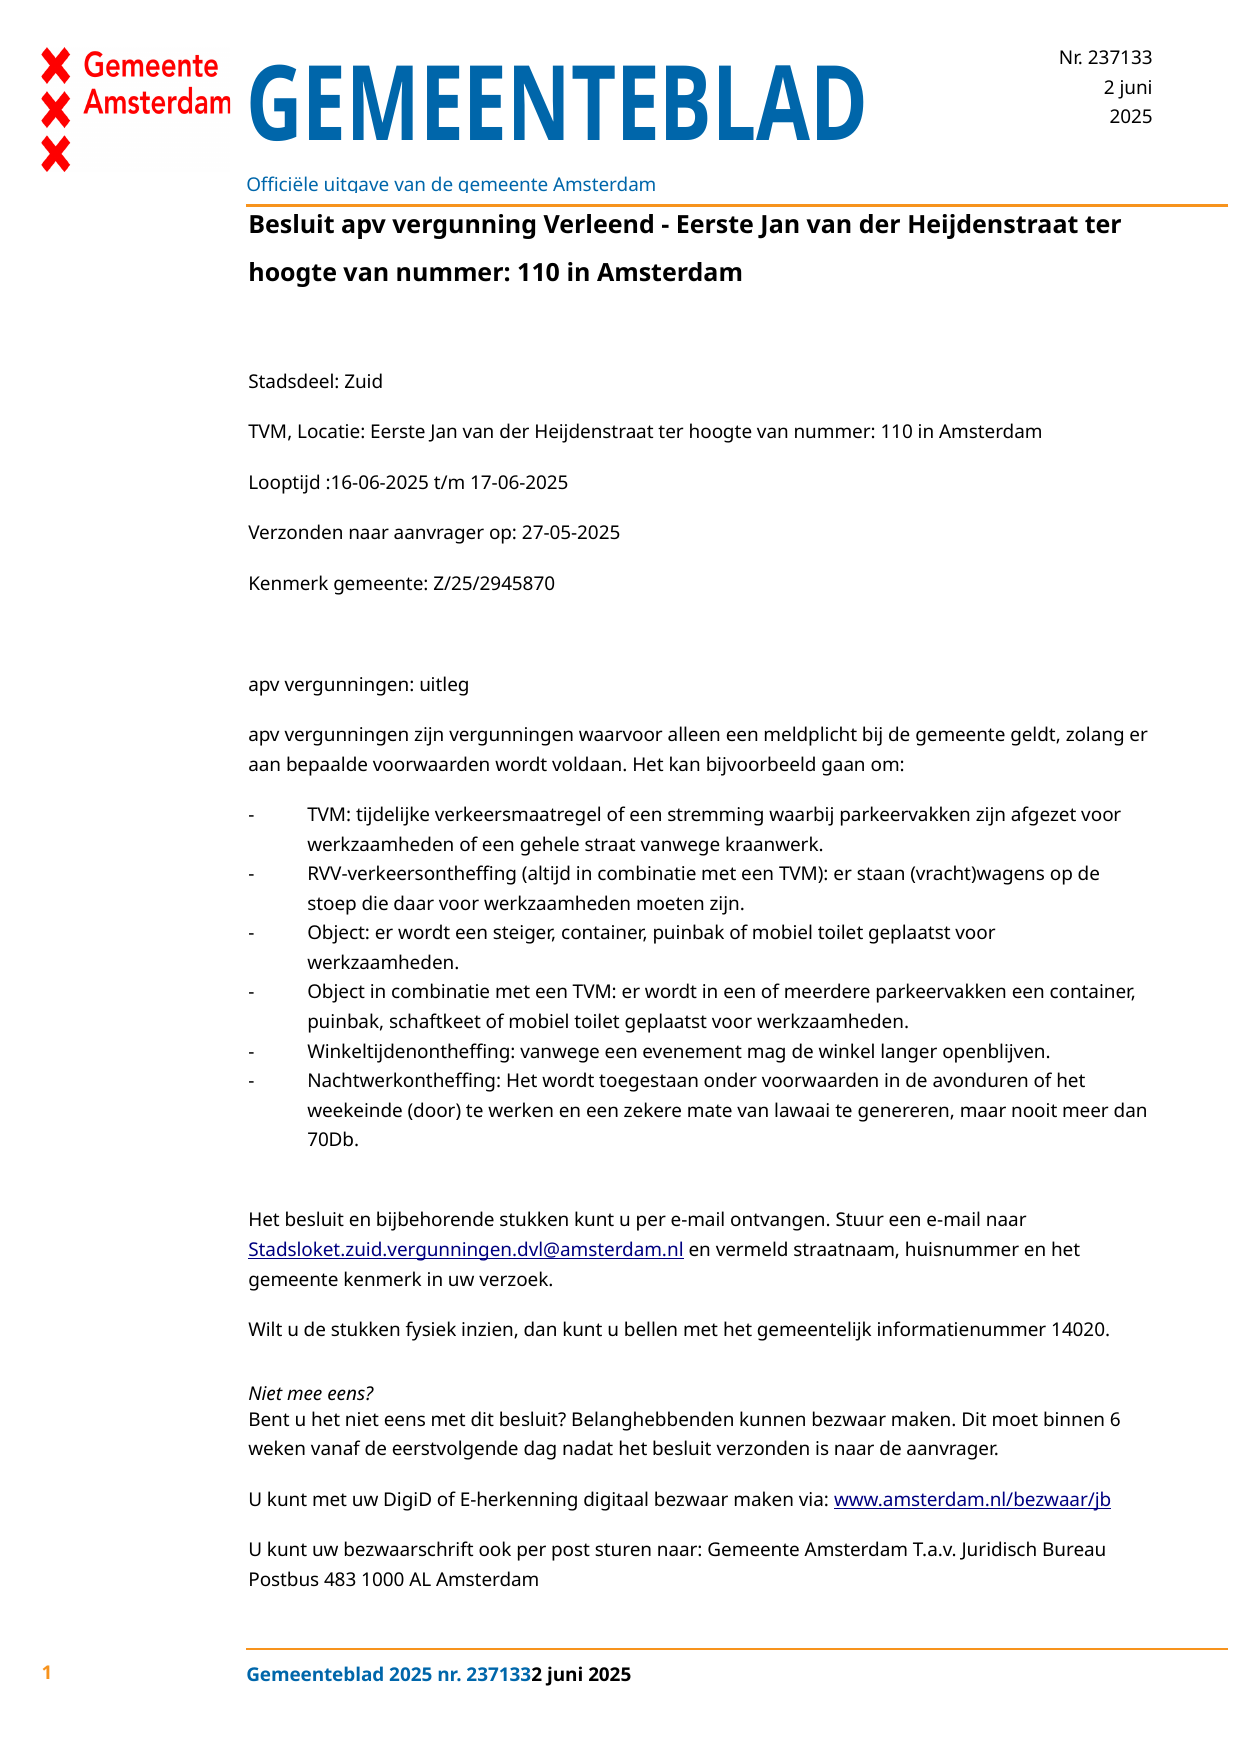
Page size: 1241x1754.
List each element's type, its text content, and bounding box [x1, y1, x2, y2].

text U kunt met uw DigiD of E-herkenning digitaal bezwaar maken via: www.amsterdam.nl/bezwaar/jb [248, 1486, 1152, 1512]
text Bent u het niet eens met dit besluit? Belanghebbenden kunnen bezwaar maken. Dit moet binnen 6 weken vanaf de eerstvolgende dag nadat het besluit verzonden is naar de aanvrager. [248, 1406, 1152, 1461]
list Winkeltijdenontheffing: vanwege een evenement mag de winkel langer openblijven. [248, 1038, 1152, 1064]
list Object: er wordt een steiger, container, puinbak of mobiel toilet geplaatst voor werkzaamheden. [248, 919, 1152, 975]
text apv vergunningen: uitleg [248, 671, 1152, 697]
text Kenmerk gemeente: Z/25/2945870 [248, 570, 1152, 596]
list Nachtwerkontheffing: Het wordt toegestaan onder voorwaarden in de avonduren of het weekeinde (door) te werken en een zekere mate van lawaai te genereren, maar nooit meer dan 70Db. [248, 1067, 1152, 1152]
list Object in combinatie met een TVM: er wordt in een of meerdere parkeervakken een container, puinbak, schaftkeet of mobiel toilet geplaatst voor werkzaamheden. [248, 979, 1152, 1034]
text U kunt uw bezwaarschrift ook per post sturen naar: Gemeente Amsterdam T.a.v. Juridisch Bureau Postbus 483 1000 AL Amsterdam [248, 1536, 1152, 1592]
list TVM: tijdelijke verkeersmaatregel of een stremming waarbij parkeervakken zijn afgezet voor werkzaamheden of een gehele straat vanwege kraanwerk. [248, 801, 1152, 857]
text Niet mee eens? [248, 1380, 1152, 1406]
text Het besluit en bijbehorende stukken kunt u per e-mail ontvangen. Stuur een e-mail naar Stadsloket.zuid.vergunningen.dvl@amsterdam.nl en vermeld straatnaam, huisnummer en het gemeente kenmerk in uw verzoek. [248, 1207, 1152, 1292]
text Besluit apv vergunning Verleend - Eerste Jan van der Heijdenstraat ter hoogte van nummer: 110 in Amsterdam [248, 207, 1152, 288]
picture [41, 47, 231, 172]
text Verzonden naar aanvrager op: 27-05-2025 [248, 519, 1152, 545]
text TVM, Locatie: Eerste Jan van der Heijdenstraat ter hoogte van nummer: 110 in Amsterdam [248, 419, 1152, 444]
text Looptijd :16-06-2025 t/m 17-06-2025 [248, 469, 1152, 495]
text Stadsdeel: Zuid [248, 368, 1152, 394]
list RVV-verkeersontheffing (altijd in combinatie met een TVM): er staan (vracht)wagens op de stoep die daar voor werkzaamheden moeten zijn. [248, 860, 1152, 916]
text apv vergunningen zijn vergunningen waarvoor alleen een meldplicht bij de gemeente geldt, zolang er aan bepaalde voorwaarden wordt voldaan. Het kan bijvoorbeeld gaan om: [248, 721, 1152, 777]
text Wilt u de stukken fysiek inzien, dan kunt u bellen met het gemeentelijk informatienummer 14020. [248, 1316, 1152, 1342]
